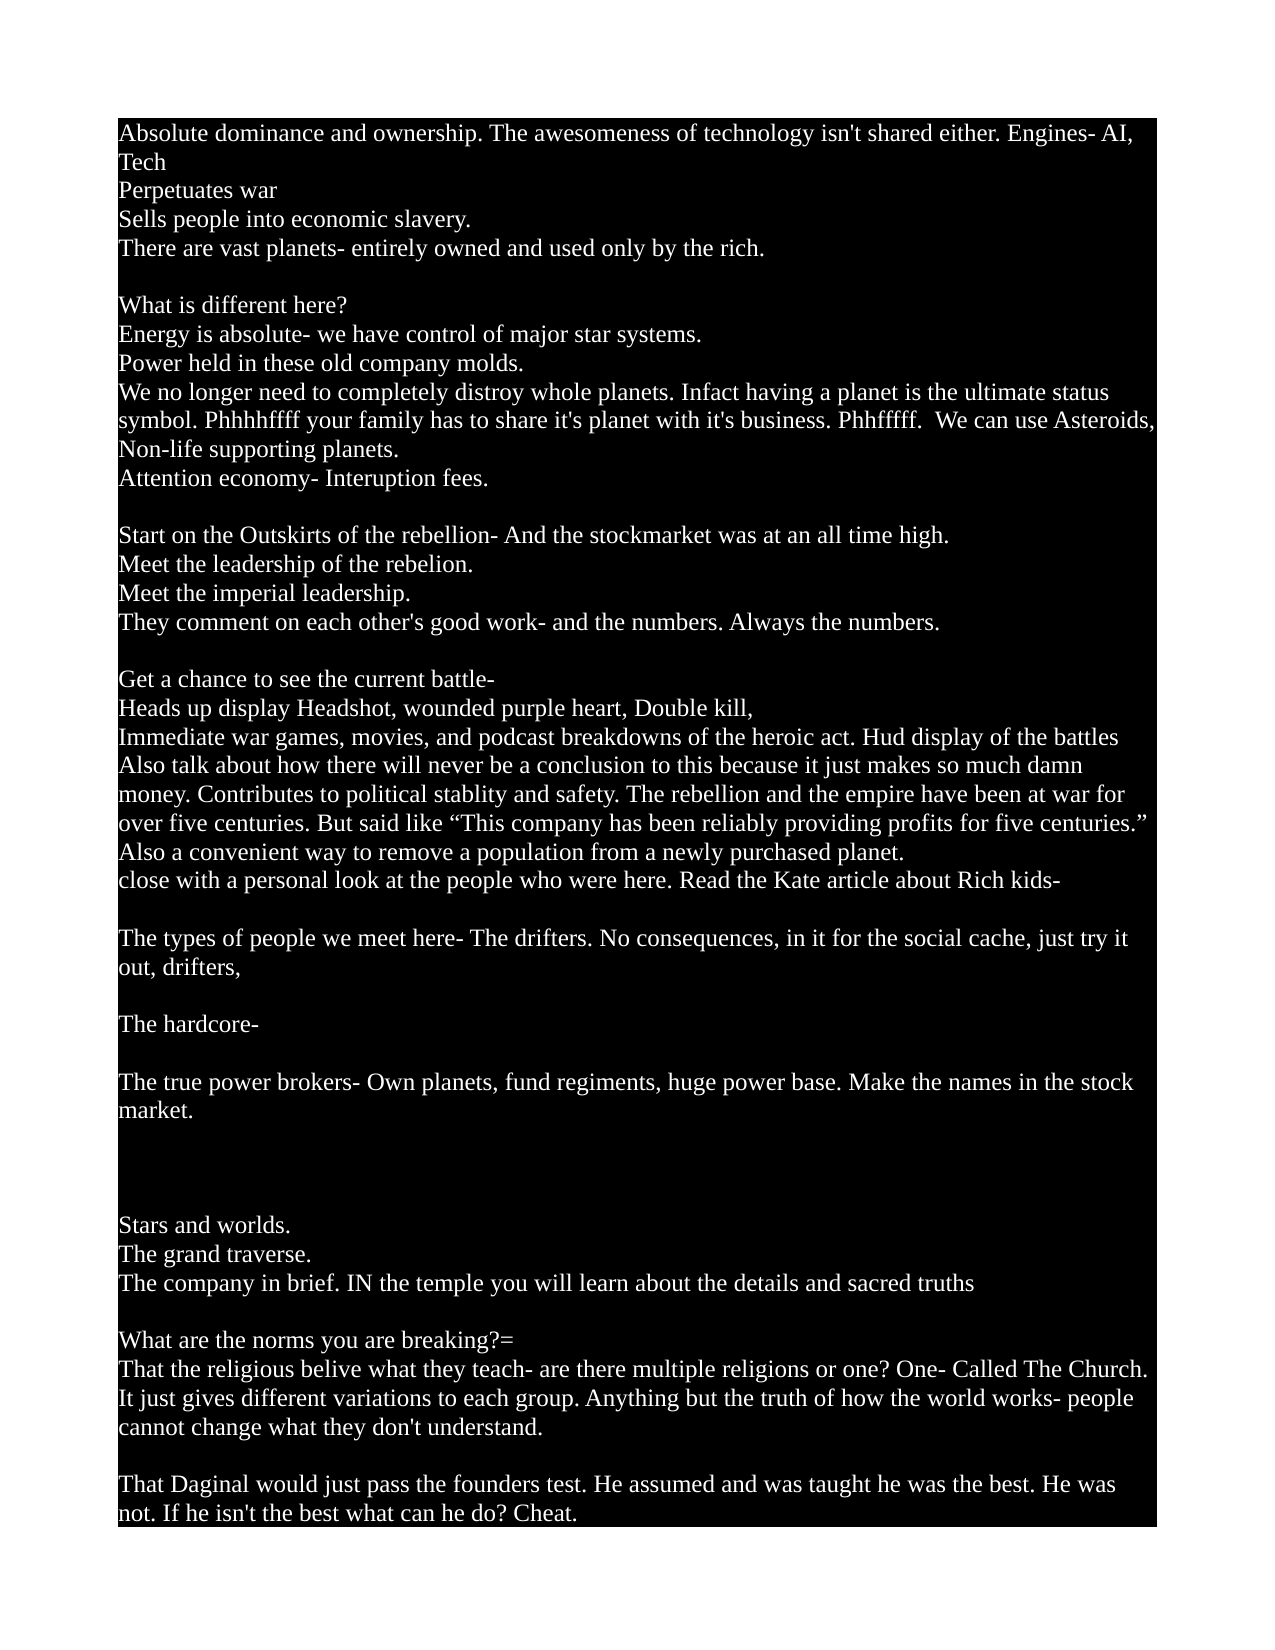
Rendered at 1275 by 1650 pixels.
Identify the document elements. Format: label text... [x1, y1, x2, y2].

text The types of people we meet here- The drifters. No consequences, in it for the social cache, just try it out, drifters, The hardcore- The true power brokers- Own planets, fund regiments, huge power base. Make the names in the stock market. [118, 923, 1157, 1124]
text Perpetuates war [118, 176, 1157, 204]
text Immediate war games, movies, and podcast breakdowns of the heroic act. Hud display of the battles Also talk about how there will never be a conclusion to this because it just makes so much damn money. Contributes to political stablity and safety. The rebellion and the empire have been at war for over five centuries. But said like “This company has been reliably providing profits for five centuries.” Also a convenient way to remove a population from a newly purchased planet. [118, 722, 1157, 866]
text Attention economy- Interuption fees. [118, 463, 1157, 492]
text What are the norms you are breaking?= [118, 1326, 1157, 1354]
text Sells people into economic slavery. There are vast planets- entirely owned and used only by the rich. [118, 204, 1157, 262]
text Start on the Outskirts of the rebellion- And the stockmarket was at an all time high. Meet the leadership of the rebelion. Meet the imperial leadership. [118, 521, 1157, 607]
text close with a personal look at the people who were here. Read the Kate article about Rich kids- [118, 866, 1157, 894]
text It just gives different variations to each group. Anything but the truth of how the world works- people cannot change what they don't understand. [118, 1383, 1157, 1441]
text That the religious belive what they teach- are there multiple religions or one? One- Called The Church. [118, 1354, 1157, 1383]
text What is different here? Energy is absolute- we have control of major star systems. Power held in these old company molds. We no longer need to completely distroy whole planets. Infact having a planet is the ultimate status symbol. Phhhhffff your family has to share it's planet with it's business. Phhfffff. We can use Asteroids, Non-life supporting planets. [118, 291, 1157, 463]
text They comment on each other's good work- and the numbers. Always the numbers. Get a chance to see the current battle- [118, 607, 1157, 693]
text That Daginal would just pass the founders test. He assumed and was taught he was the best. He was not. If he isn't the best what can he do? Cheat. [118, 1469, 1157, 1527]
text Absolute dominance and ownership. The awesomeness of technology isn't shared either. Engines- AI, Tech [118, 118, 1157, 176]
text Heads up display Headshot, wounded purple heart, Double kill, [118, 693, 1157, 722]
text Stars and worlds. The grand traverse. The company in brief. IN the temple you will learn about the details and sacred truths [118, 1211, 1157, 1297]
